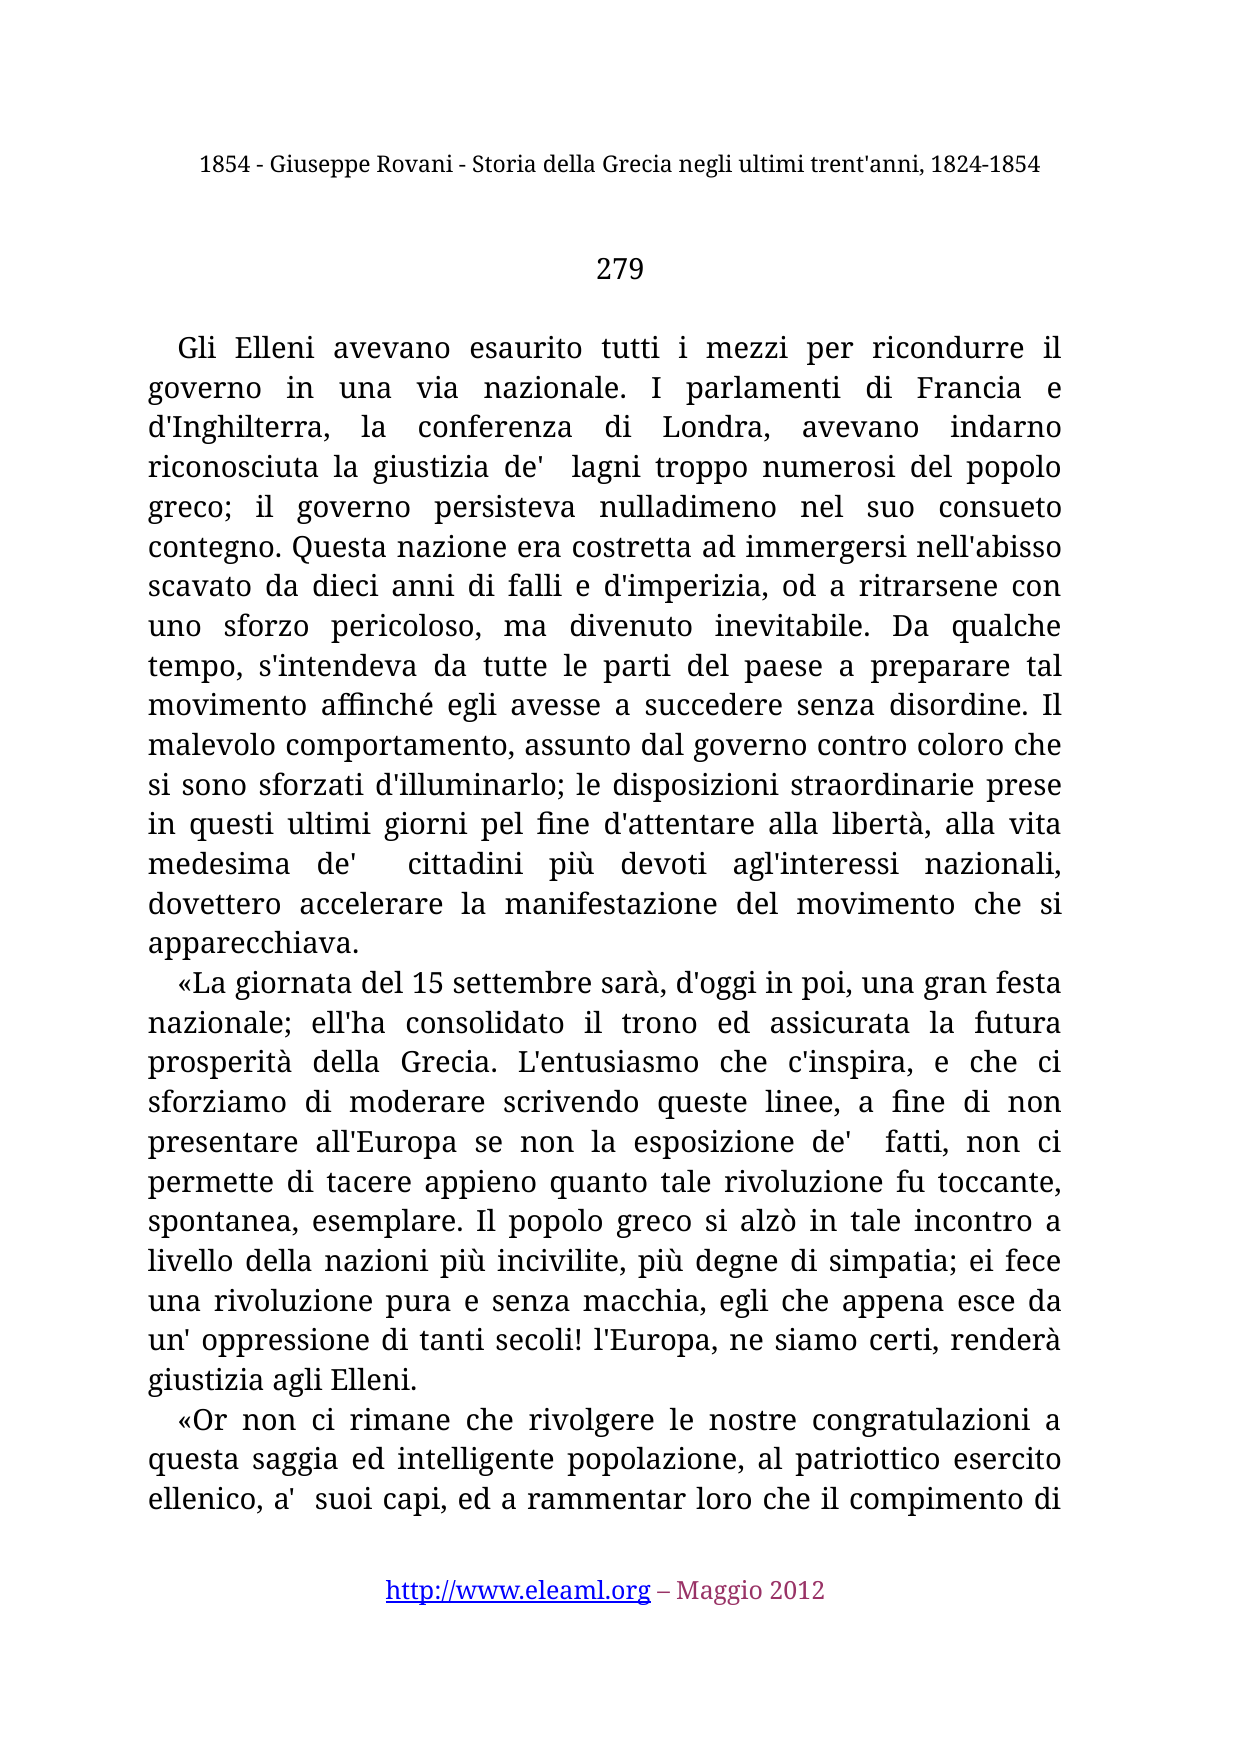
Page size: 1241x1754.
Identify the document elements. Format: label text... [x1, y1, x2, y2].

text «La giornata del 15 settembre sarà, d'oggi in poi, una gran festa nazionale; ell'ha consolidato il trono ed assicurata la futura prosperità della Grecia. L'entusiasmo che c'inspira, e che ci sforziamo di moderare scrivendo queste linee, a fine di non presentare all'Europa se non la esposizione de' fatti, non ci permette di tacere appieno quanto tale rivoluzione fu toccante, spontanea, esemplare. Il popolo greco si alzò in tale incontro a livello della nazioni più incivilite, più degne di simpatia; ei fece una rivoluzione pura e senza macchia, egli che appena esce da un' oppressione di tanti secoli! l'Europa, ne siamo certi, renderà giustizia agli Elleni. [148, 962, 1063, 1399]
text Gli Elleni avevano esaurito tutti i mezzi per ricondurre il governo in una via nazionale. I parlamenti di Francia e d'Inghilterra, la conferenza di Londra, avevano indarno riconosciuta la giustizia de' lagni troppo numerosi del popolo greco; il governo persisteva nulladimeno nel suo consueto contegno. Questa nazione era costretta ad immergersi nell'abisso scavato da dieci anni di falli e d'imperizia, od a ritrarsene con uno sforzo pericoloso, ma divenuto inevitabile. Da qualche tempo, s'intendeva da tutte le parti del paese a preparare tal movimento affinché egli avesse a succedere senza disordine. Il malevolo comportamento, assunto dal governo contro coloro che si sono sforzati d'illuminarlo; le disposizioni straordinarie prese in questi ultimi giorni pel fine d'attentare alla libertà, alla vita medesima de' cittadini più devoti agl'interessi nazionali, dovettero accelerare la manifestazione del movimento che si apparecchiava. [148, 327, 1063, 962]
text 279 [148, 248, 1063, 288]
text «Or non ci rimane che rivolgere le nostre congratulazioni a questa saggia ed intelligente popolazione, al patriottico esercito ellenico, a' suoi capi, ed a rammentar loro che il compimento di [148, 1399, 1063, 1518]
